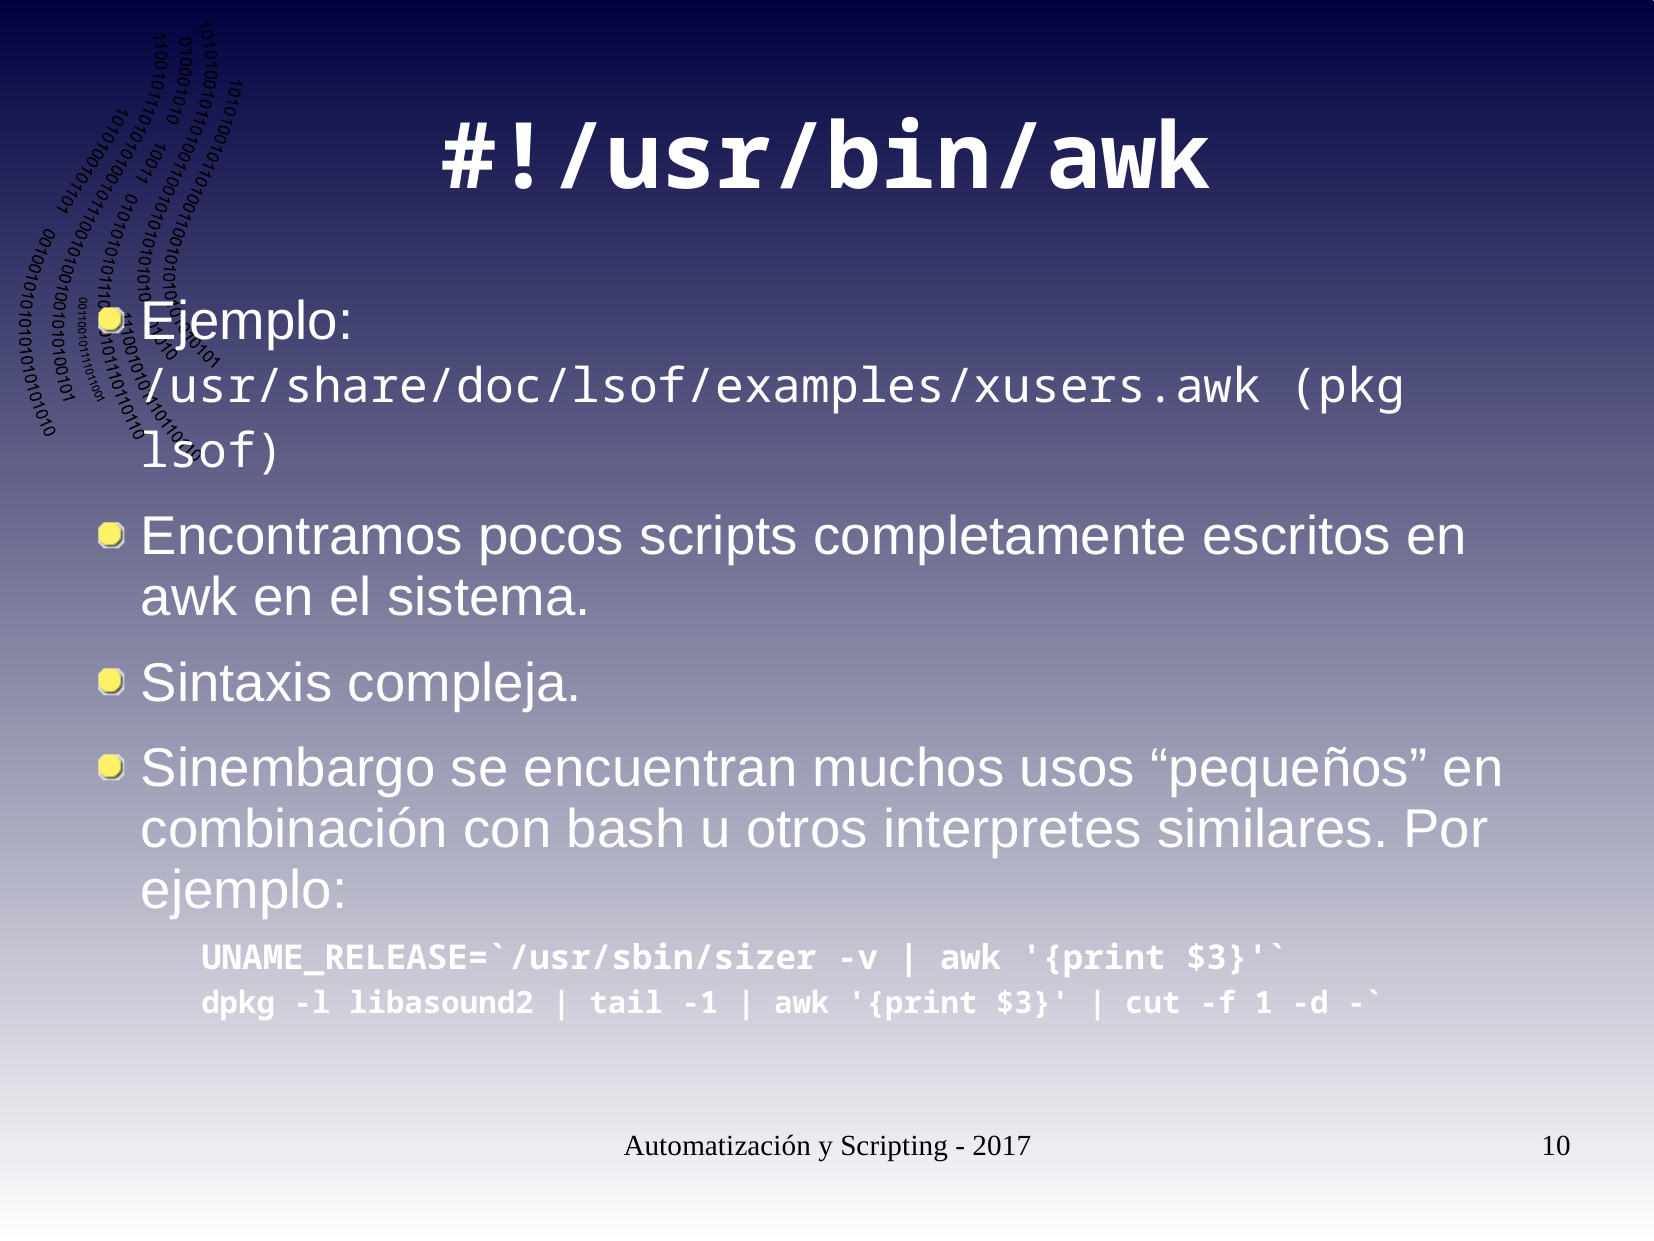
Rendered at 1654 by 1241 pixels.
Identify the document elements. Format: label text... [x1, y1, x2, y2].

picture [18, 20, 243, 461]
list Ejemplo: /usr/share/doc/lsof/examples/xusers.awk (pkg lsof) Encontramos pocos scripts completamente escritos en awk en el sistema. Sintaxis compleja. Sinembargo se encuentran muchos usos “pequeños” en combinación con bash u otros interpretes similares. Por ejemplo: UNAME_RELEASE=`/usr/sbin/sizer -v | awk '{print $3}'` dpkg -l libasound2 | tail -1 | awk '{print $3}' | cut -f 1 -d -` [82, 290, 1571, 1111]
title #!/usr/bin/awk [82, 49, 1571, 257]
